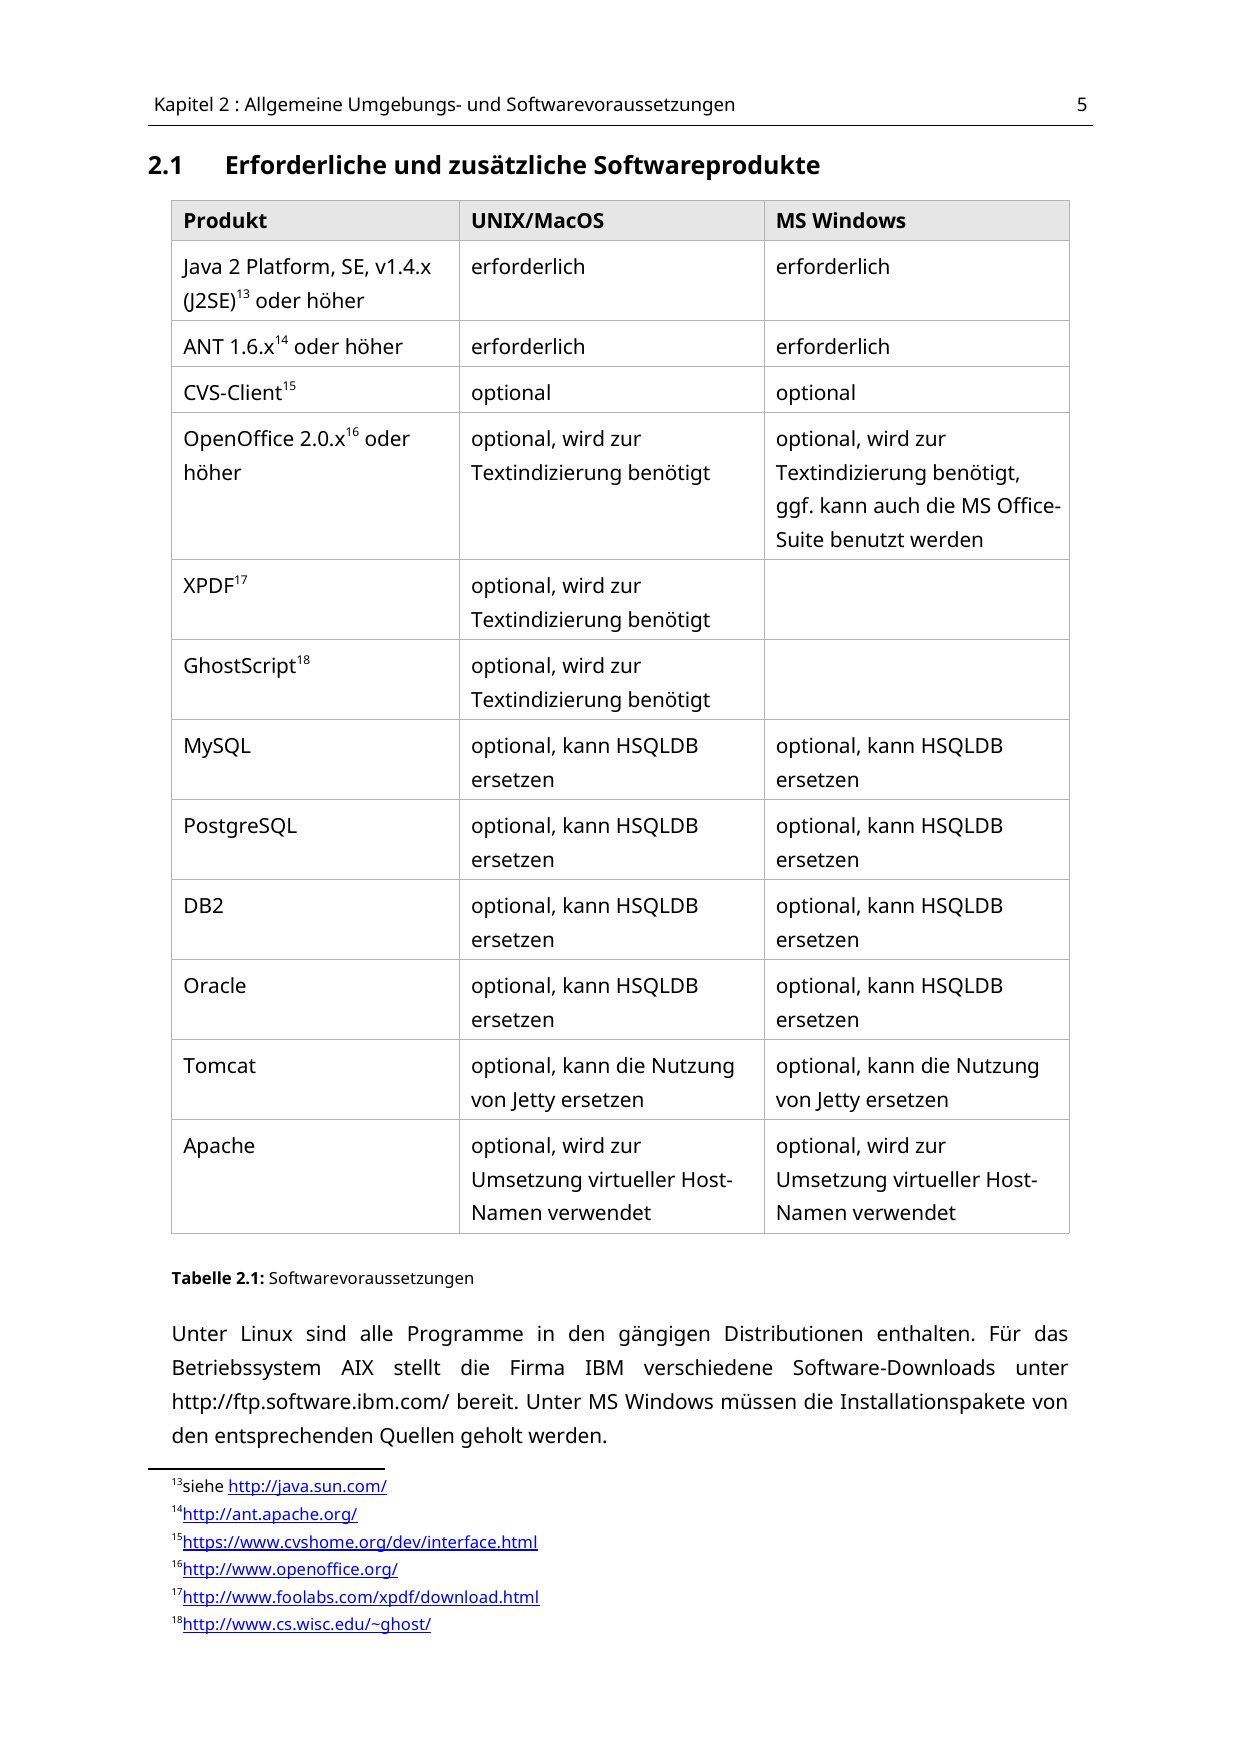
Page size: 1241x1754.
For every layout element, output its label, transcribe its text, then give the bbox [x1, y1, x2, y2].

table_cell MySQL [172, 720, 459, 799]
table_cell [765, 560, 1069, 639]
table_cell optional, kann die Nutzung von Jetty ersetzen [460, 1040, 764, 1119]
table_cell Apache [172, 1120, 459, 1233]
table_cell ANT 1.6.x oder höher [172, 321, 459, 366]
table_cell optional, wird zur Textindizierung benötigt [460, 560, 764, 639]
table_cell DB2 [172, 880, 459, 959]
table_cell erforderlich [460, 321, 764, 366]
table_header UNIX/MacOS [460, 201, 764, 240]
subtitle Erforderliche und zusätzliche Softwareprodukte [148, 148, 1092, 182]
table_cell erforderlich [460, 241, 764, 320]
table_cell optional [765, 367, 1069, 412]
table_cell optional, kann HSQLDB ersetzen [765, 960, 1069, 1039]
table_header MS Windows [765, 201, 1069, 240]
table_cell Tomcat [172, 1040, 459, 1119]
text Tabelle 2.1: Softwarevoraussetzungen [171, 1266, 1069, 1289]
table_cell optional, kann HSQLDB ersetzen [460, 720, 764, 799]
table_cell optional, wird zur Umsetzung virtueller Host-Namen verwendet [460, 1120, 764, 1233]
table_cell optional, kann HSQLDB ersetzen [765, 720, 1069, 799]
table_cell CVS-Client [172, 367, 459, 412]
table_cell optional, wird zur Textindizierung benötigt [460, 413, 764, 559]
table_cell optional, kann HSQLDB ersetzen [460, 880, 764, 959]
table_cell optional, wird zur Textindizierung benötigt, ggf. kann auch die MS Office-Suite benutzt werden [765, 413, 1069, 559]
table_header Produkt [172, 201, 459, 240]
table_cell [765, 640, 1069, 719]
table_cell optional, kann HSQLDB ersetzen [765, 800, 1069, 879]
table_cell optional, kann HSQLDB ersetzen [765, 880, 1069, 959]
table_cell GhostScript [172, 640, 459, 719]
table_cell optional, kann HSQLDB ersetzen [460, 800, 764, 879]
table_cell erforderlich [765, 321, 1069, 366]
table_cell optional, kann die Nutzung von Jetty ersetzen [765, 1040, 1069, 1119]
text Unter Linux sind alle Programme in den gängigen Distributionen enthalten. Für das Betriebssystem AIX stellt die Firma IBM verschiedene Software-Downloads unter http://ftp.software.ibm.com/ bereit. Unter MS Windows müssen die Installationspakete von den entsprechenden Quellen geholt werden. [171, 1319, 1069, 1449]
table_cell OpenOffice 2.0.x oder höher [172, 413, 459, 559]
table_cell optional [460, 367, 764, 412]
table_cell Oracle [172, 960, 459, 1039]
table_cell XPDF [172, 560, 459, 639]
table_cell erforderlich [765, 241, 1069, 320]
table_cell optional, wird zur Umsetzung virtueller Host-Namen verwendet [765, 1120, 1069, 1233]
table_cell PostgreSQL [172, 800, 459, 879]
table_cell optional, kann HSQLDB ersetzen [460, 960, 764, 1039]
table_cell Java 2 Platform, SE, v1.4.x (J2SE) oder höher [172, 241, 459, 320]
table_cell optional, wird zur Textindizierung benötigt [460, 640, 764, 719]
